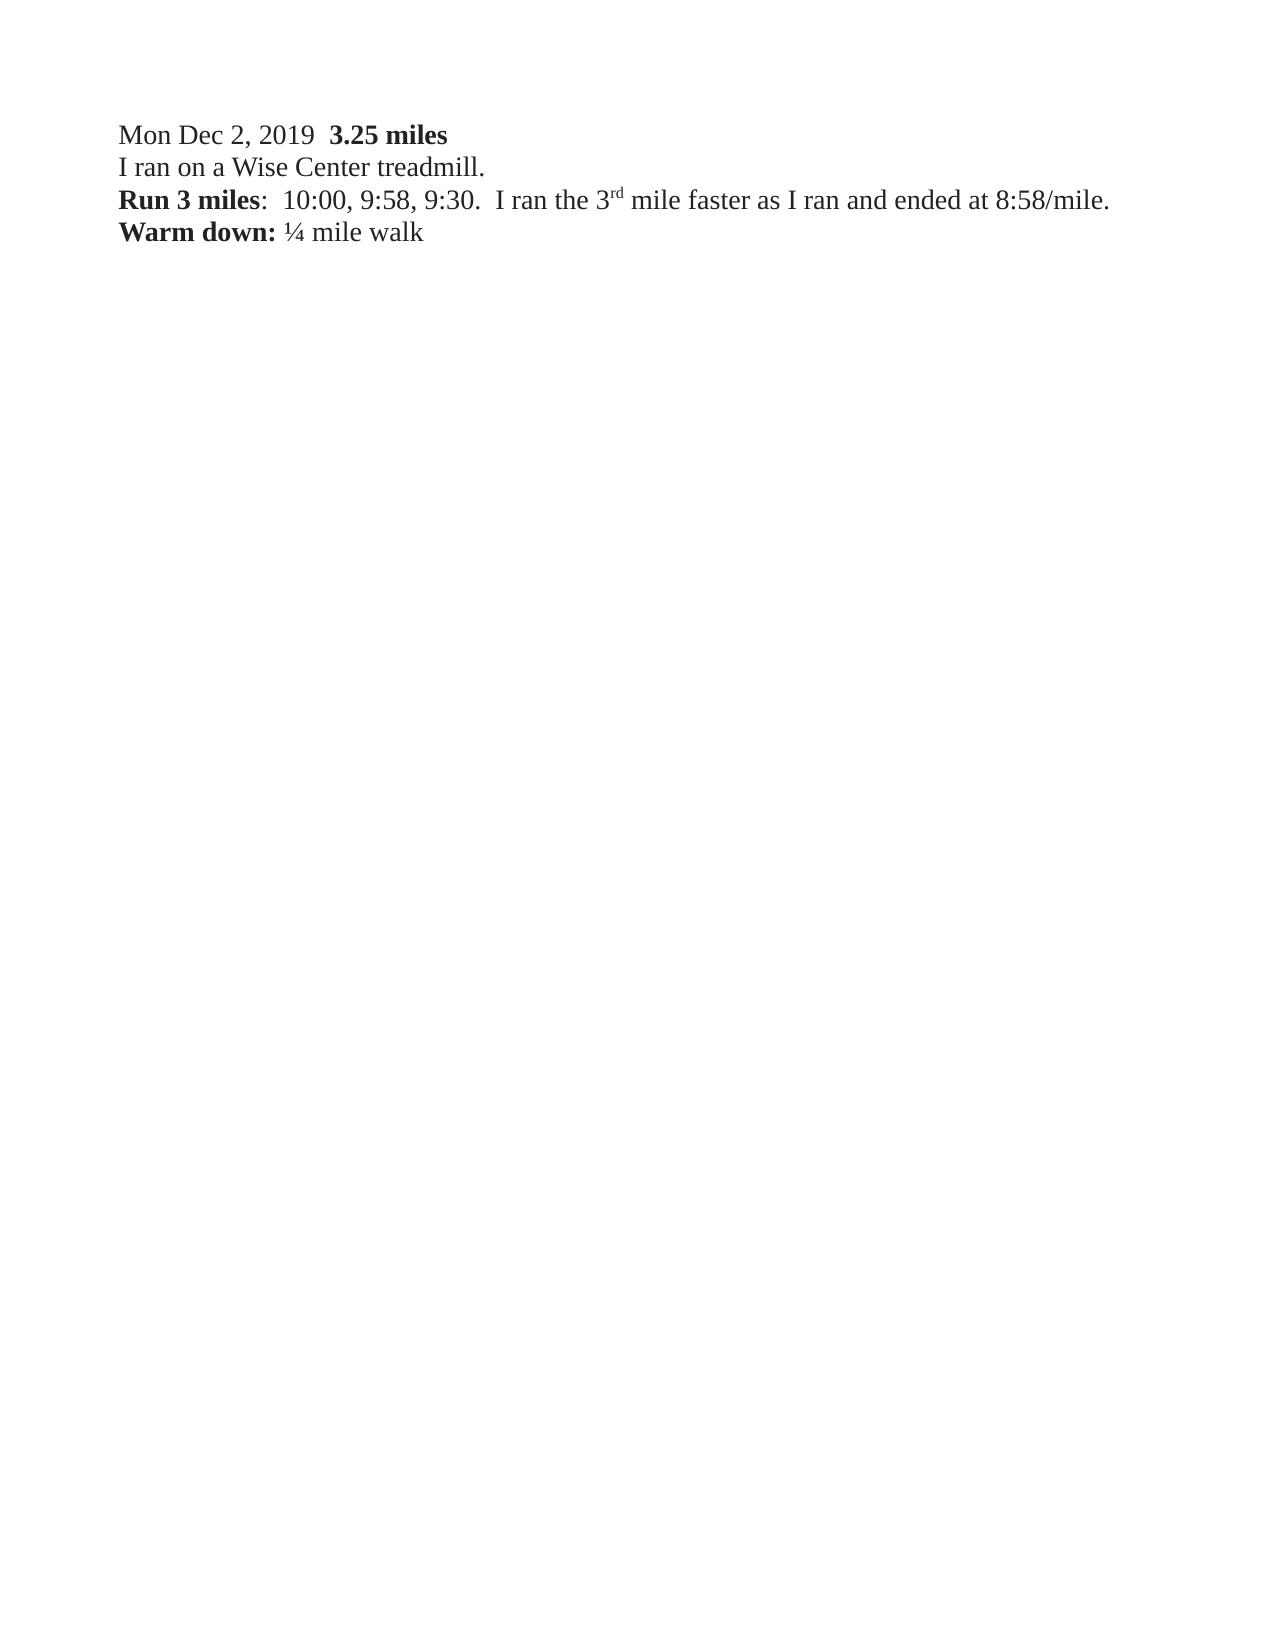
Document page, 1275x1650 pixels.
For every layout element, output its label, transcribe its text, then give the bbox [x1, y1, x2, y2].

text Run 3 miles: 10:00, 9:58, 9:30. I ran the 3rd mile faster as I ran and ended at 8:58/mile. [118, 183, 1161, 215]
text Mon Dec 2, 2019 3.25 miles [118, 118, 1161, 151]
text I ran on a Wise Center treadmill. [118, 151, 1161, 183]
text Warm down: ¼ mile walk [118, 215, 1161, 248]
